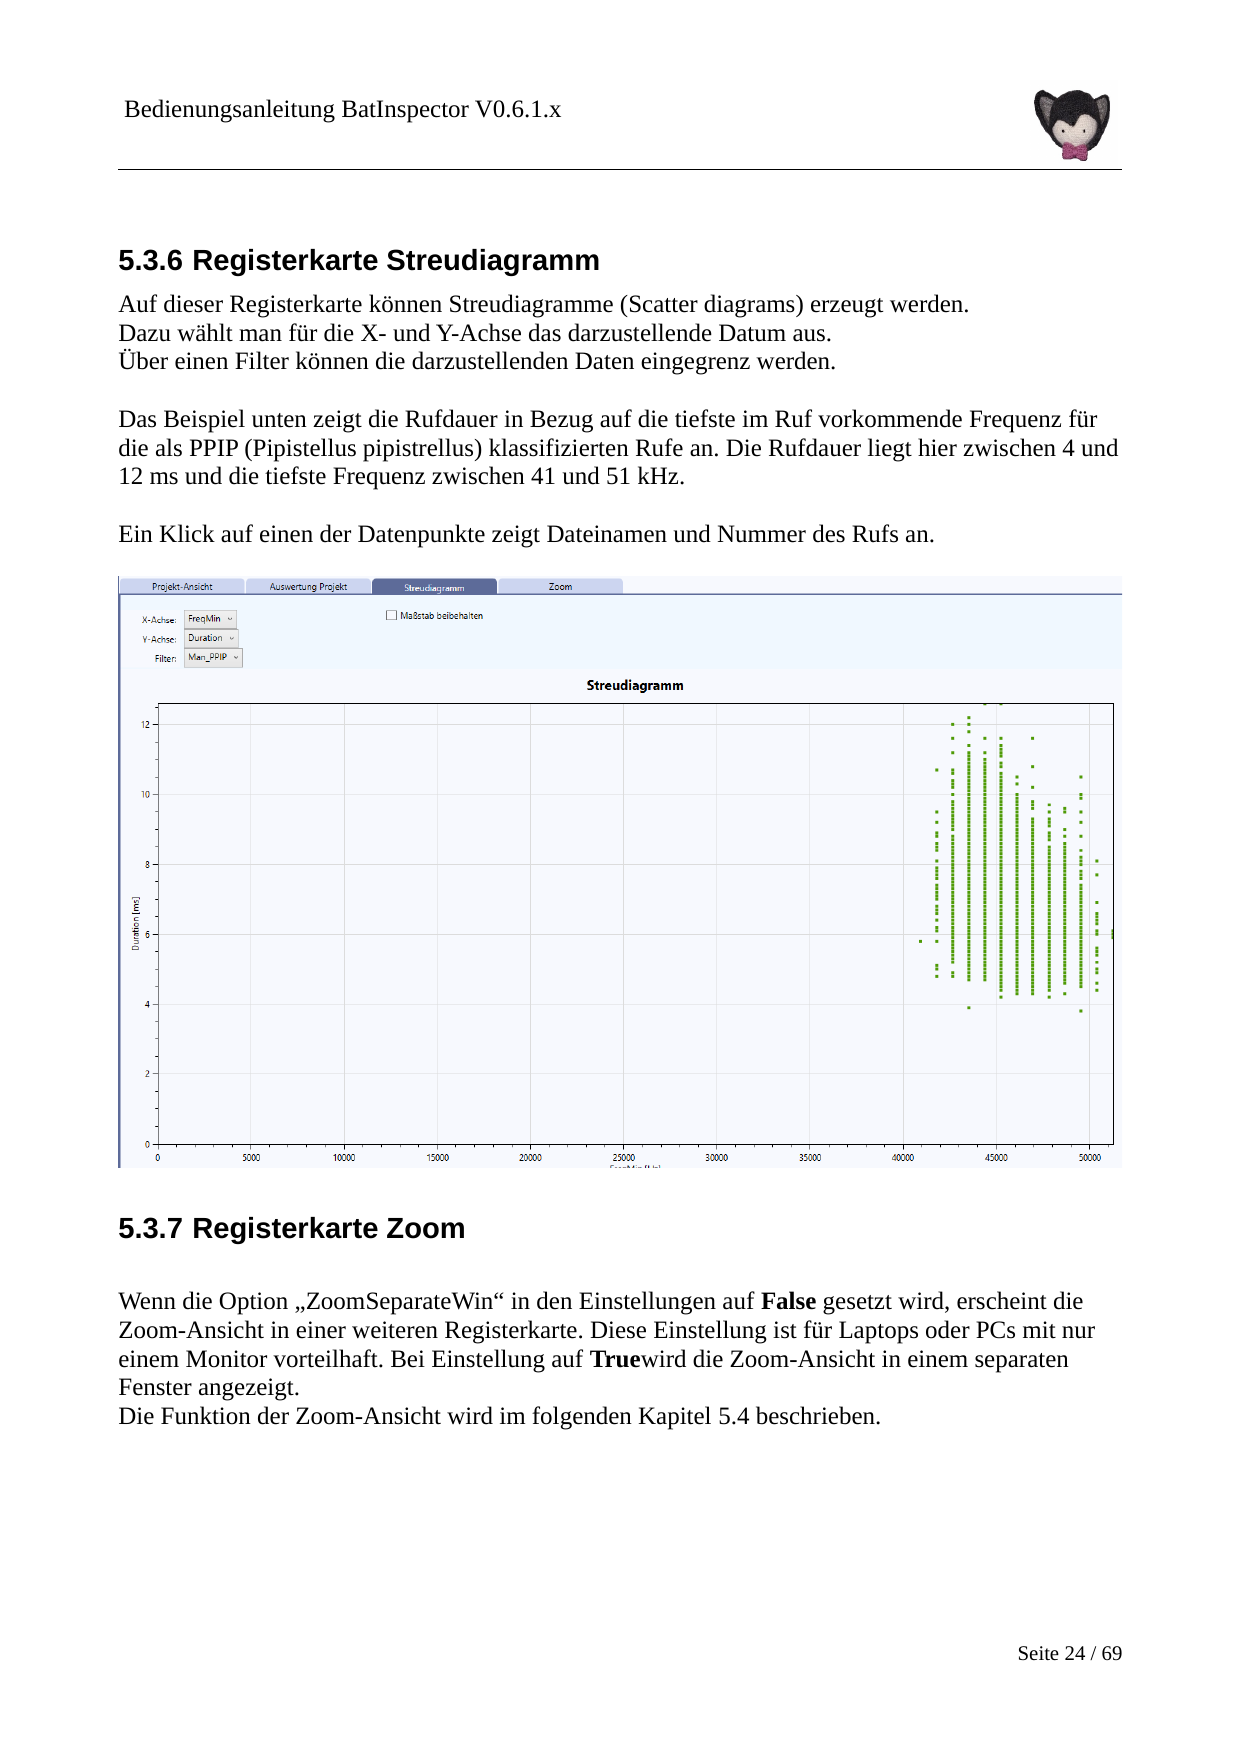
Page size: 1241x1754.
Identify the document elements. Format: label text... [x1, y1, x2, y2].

text Wenn die Option „ZoomSeparateWin“ in den Einstellungen auf False gesetzt wird, erscheint die Zoom-Ansicht in einer weiteren Registerkarte. Diese Einstellung ist für Laptops oder PCs mit nur einem Monitor vorteilhaft. Bei Einstellung auf Truewird die Zoom-Ansicht in einem separaten Fenster angezeigt. [118, 1286, 1122, 1401]
picture [1030, 80, 1119, 169]
text Die Funktion der Zoom-Ansicht wird im folgenden Kapitel 5.4 beschrieben. [118, 1401, 1122, 1430]
picture [118, 576, 1123, 1168]
subtitle Registerkarte Zoom [118, 1211, 1122, 1245]
text Über einen Filter können die darzustellenden Daten eingegrenz werden. [118, 346, 1122, 375]
text Ein Klick auf einen der Datenpunkte zeigt Dateinamen und Nummer des Rufs an. [118, 519, 1122, 548]
text Das Beispiel unten zeigt die Rufdauer in Bezug auf die tiefste im Ruf vorkommende Frequenz für die als PPIP (Pipistellus pipistrellus) klassifizierten Rufe an. Die Rufdauer liegt hier zwischen 4 und 12 ms und die tiefste Frequenz zwischen 41 und 51 kHz. [118, 404, 1122, 490]
text Auf dieser Registerkarte können Streudiagramme (Scatter diagrams) erzeugt werden. [118, 289, 1122, 318]
text Dazu wählt man für die X- und Y-Achse das darzustellende Datum aus. [118, 318, 1122, 346]
subtitle Registerkarte Streudiagramm [118, 243, 1122, 276]
